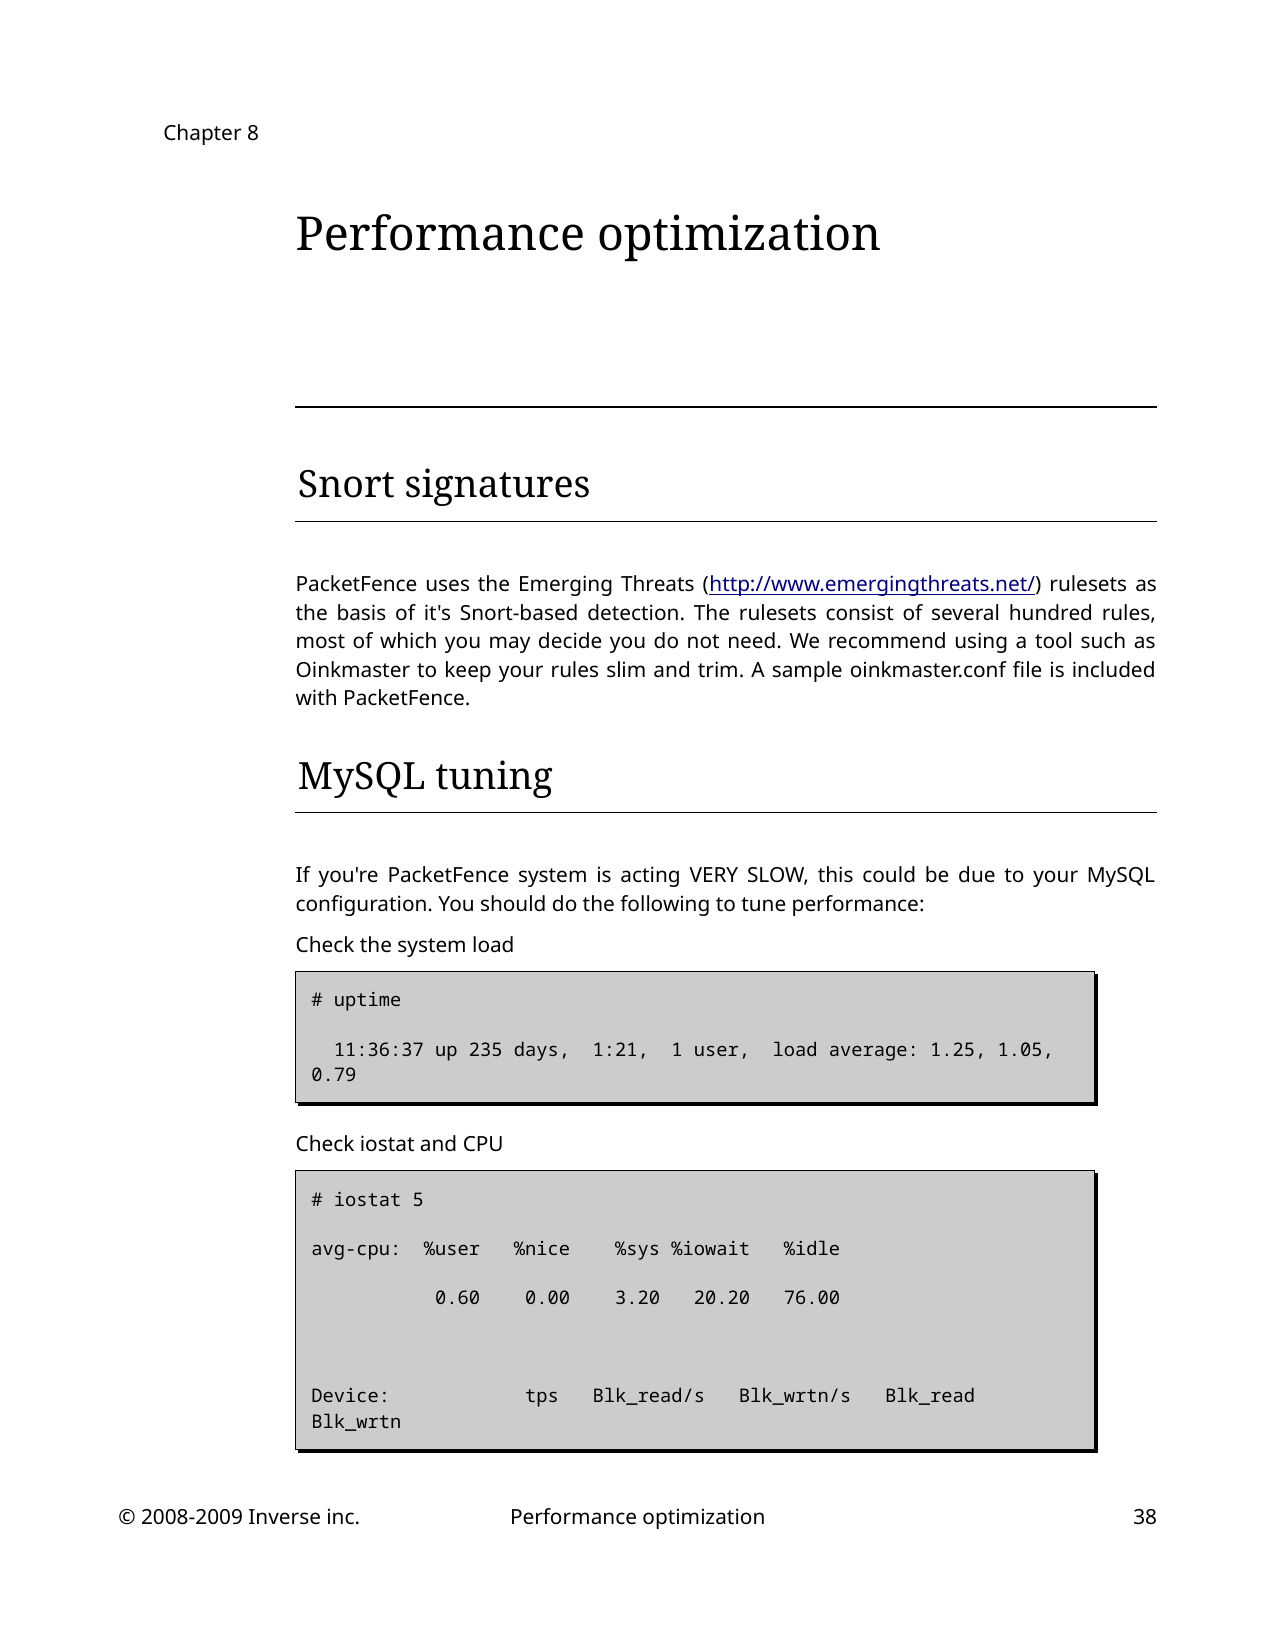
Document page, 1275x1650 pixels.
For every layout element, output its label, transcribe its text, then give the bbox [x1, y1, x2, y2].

text avg-cpu: %user %nice %sys %iowait %idle [296, 1219, 1094, 1261]
text # uptime [296, 972, 1094, 1012]
subtitle Performance optimization [295, 201, 1157, 406]
text PacketFence uses the Emerging Threats (http://www.emergingthreats.net/) rulesets as the basis of it's Snort-based detection. The rulesets consist of several hundred rules, most of which you may decide you do not need. We recommend using a tool such as Oinkmaster to keep your rules slim and trim. A sample oinkmaster.conf file is included with PacketFence. [295, 569, 1157, 712]
text # iostat 5 [296, 1171, 1094, 1212]
text 0.60 0.00 3.20 20.20 76.00 [296, 1269, 1094, 1310]
subtitle Snort signatures [295, 458, 1157, 521]
text If you're PacketFence system is acting VERY SLOW, this could be due to your MySQL configuration. You should do the following to tune performance: [295, 861, 1157, 917]
text Device: tps Blk_read/s Blk_wrtn/s Blk_read Blk_wrtn [296, 1367, 1094, 1449]
text 11:36:37 up 235 days, 1:21, 1 user, load average: 1.25, 1.05, 0.79 [296, 1020, 1094, 1102]
text Check the system load [295, 930, 1157, 958]
text Check iostat and CPU [295, 1129, 1157, 1158]
subtitle MySQL tuning [295, 749, 1157, 812]
